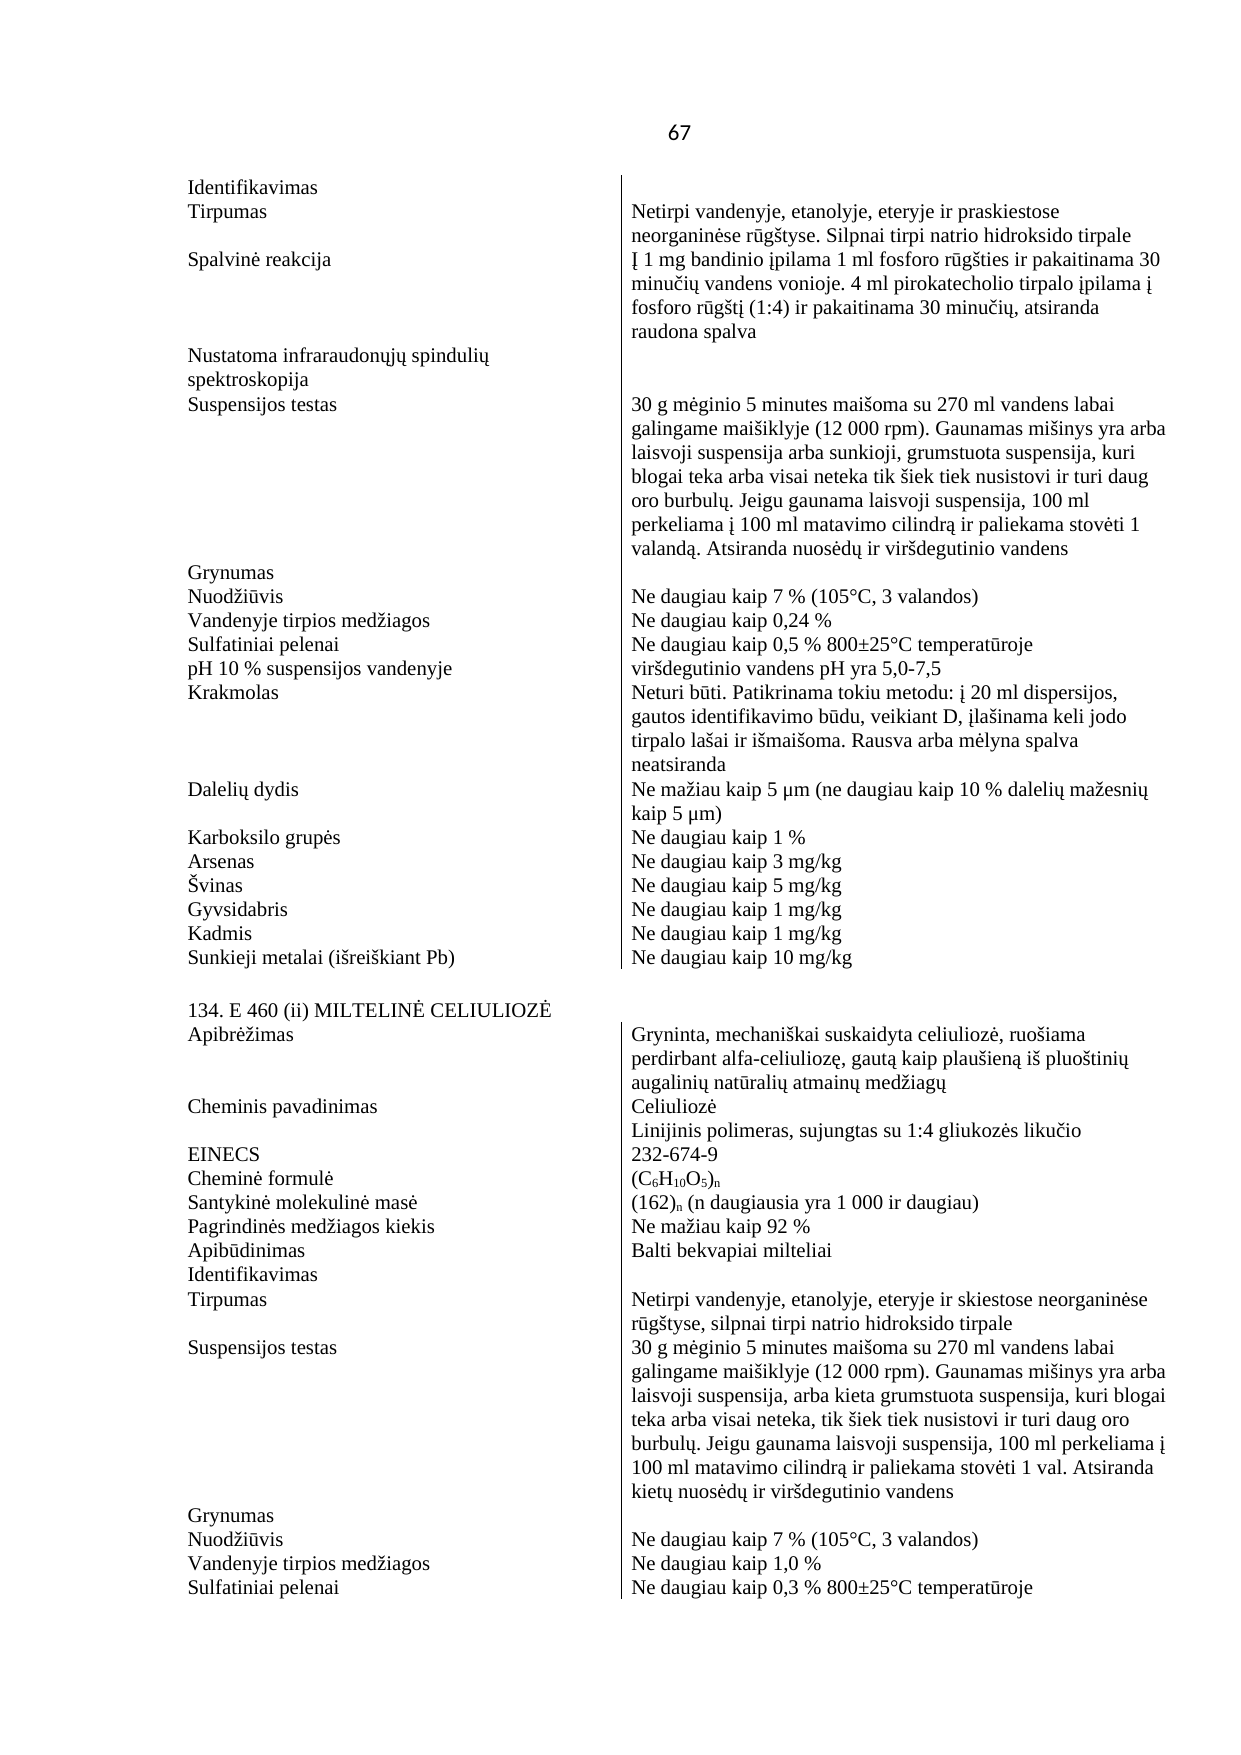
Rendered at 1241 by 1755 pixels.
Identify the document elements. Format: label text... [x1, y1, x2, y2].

table_cell EINECS [177, 1142, 621, 1166]
table_cell Tirpumas [177, 1286, 621, 1334]
table_cell Grynumas [177, 560, 621, 584]
table_cell Identifikavimas [177, 175, 621, 199]
table_cell Sulfatiniai pelenai [177, 632, 621, 656]
table_cell pH 10 % suspensijos vandenyje [177, 656, 621, 680]
table_cell Netirpi vandenyje, etanolyje, eteryje ir praskiestose neorganinėse rūgštyse. Silpnai tirpi natrio hidroksido tirpale [622, 199, 1181, 247]
table_cell Krakmolas [177, 680, 621, 776]
table_cell [622, 1263, 1181, 1286]
table_cell Ne daugiau kaip 5 mg/kg [622, 873, 1181, 897]
table_cell Sunkieji metalai (išreiškiant Pb) [177, 945, 621, 969]
table_cell Į 1 mg bandinio įpilama 1 ml fosforo rūgšties ir pakaitinama 30 minučių vandens vonioje. 4 ml pirokatecholio tirpalo įpilama į fosforo rūgštį (1:4) ir pakaitinama 30 minučių, atsiranda raudona spalva [622, 247, 1181, 343]
table_cell Vandenyje tirpios medžiagos [177, 1551, 621, 1575]
table_cell Nuodžiūvis [177, 584, 621, 608]
table_cell Ne daugiau kaip 1 % [622, 825, 1181, 849]
table_cell [622, 1503, 1181, 1527]
table_cell Gyvsidabris [177, 897, 621, 921]
table_cell Ne daugiau kaip 7 % (105°C, 3 valandos) [622, 1527, 1181, 1551]
table_cell Švinas [177, 873, 621, 897]
table_cell Sulfatiniai pelenai [177, 1575, 621, 1599]
table_cell Suspensijos testas [177, 1335, 621, 1503]
table_cell Santykinė molekulinė masė [177, 1190, 621, 1214]
table_cell Ne daugiau kaip 1 mg/kg [622, 897, 1181, 921]
table_cell Cheminė formulė [177, 1166, 621, 1190]
table_cell 30 g mėginio 5 minutes maišoma su 270 ml vandens labai galingame maišiklyje (12 000 rpm). Gaunamas mišinys yra arba laisvoji suspensija arba sunkioji, grumstuota suspensija, kuri blogai teka arba visai neteka tik šiek tiek nusistovi ir turi daug oro burbulų. Jeigu gaunama laisvoji suspensija, 100 ml perkeliama į 100 ml matavimo cilindrą ir paliekama stovėti 1 valandą. Atsiranda nuosėdų ir viršdegutinio vandens [622, 391, 1181, 560]
table_cell Spalvinė reakcija [177, 247, 621, 343]
table_cell Identifikavimas [177, 1263, 621, 1286]
table_cell Ne daugiau kaip 0,24 % [622, 608, 1181, 632]
table_cell Celiuliozė Linijinis polimeras, sujungtas su 1:4 gliukozės likučio [622, 1094, 1181, 1142]
table_cell (C6H10O5)n [622, 1166, 1181, 1190]
table_cell Ne daugiau kaip 10 mg/kg [622, 945, 1181, 969]
table_cell Suspensijos testas [177, 391, 621, 560]
table_cell [622, 175, 1181, 199]
table_cell Nustatoma infraraudonųjų spindulių spektroskopija [177, 343, 621, 391]
table_cell 232-674-9 [622, 1142, 1181, 1166]
table_cell Vandenyje tirpios medžiagos [177, 608, 621, 632]
table_cell viršdegutinio vandens pH yra 5,0-7,5 [622, 656, 1181, 680]
table_cell Grynumas [177, 1503, 621, 1527]
table_cell Karboksilo grupės [177, 825, 621, 849]
table_cell Arsenas [177, 849, 621, 873]
table_cell Gryninta, mechaniškai suskaidyta celiuliozė, ruošiama perdirbant alfa-celiuliozę, gautą kaip plaušieną iš pluoštinių augalinių natūralių atmainų medžiagų [622, 1022, 1181, 1094]
table_cell Kadmis [177, 921, 621, 945]
table_cell Nuodžiūvis [177, 1527, 621, 1551]
table_cell Apibrėžimas [177, 1022, 621, 1094]
table_cell Dalelių dydis [177, 776, 621, 824]
table_cell Cheminis pavadinimas [177, 1094, 621, 1142]
table_cell Ne daugiau kaip 3 mg/kg [622, 849, 1181, 873]
table_cell 30 g mėginio 5 minutes maišoma su 270 ml vandens labai galingame maišiklyje (12 000 rpm). Gaunamas mišinys yra arba laisvoji suspensija, arba kieta grumstuota suspensija, kuri blogai teka arba visai neteka, tik šiek tiek nusistovi ir turi daug oro burbulų. Jeigu gaunama laisvoji suspensija, 100 ml perkeliama į 100 ml matavimo cilindrą ir paliekama stovėti 1 val. Atsiranda kietų nuosėdų ir viršdegutinio vandens [622, 1335, 1181, 1503]
table_cell Ne mažiau kaip 5 μm (ne daugiau kaip 10 % dalelių mažesnių kaip 5 μm) [622, 776, 1181, 824]
table_cell Tirpumas [177, 199, 621, 247]
table_cell Apibūdinimas [177, 1238, 621, 1262]
table_cell Ne daugiau kaip 0,5 % 800±25°C temperatūroje [622, 632, 1181, 656]
table_cell [622, 560, 1181, 584]
table_cell Ne daugiau kaip 1,0 % [622, 1551, 1181, 1575]
table_cell Ne daugiau kaip 7 % (105°C, 3 valandos) [622, 584, 1181, 608]
table_cell Netirpi vandenyje, etanolyje, eteryje ir skiestose neorganinėse rūgštyse, silpnai tirpi natrio hidroksido tirpale [622, 1286, 1181, 1334]
table_cell Neturi būti. Patikrinama tokiu metodu: į 20 ml dispersijos, gautos identifikavimo būdu, veikiant D, įlašinama keli jodo tirpalo lašai ir išmaišoma. Rausva arba mėlyna spalva neatsiranda [622, 680, 1181, 776]
table_cell Ne mažiau kaip 92 % [622, 1214, 1181, 1238]
table_cell Pagrindinės medžiagos kiekis [177, 1214, 621, 1238]
table_cell Ne daugiau kaip 0,3 % 800±25°C temperatūroje [622, 1575, 1181, 1599]
table_header 134. E 460 (ii) MILTELINĖ CELIULIOZĖ [177, 998, 1181, 1022]
table_cell (162)n (n daugiausia yra 1 000 ir daugiau) [622, 1190, 1181, 1214]
table_cell Ne daugiau kaip 1 mg/kg [622, 921, 1181, 945]
table_cell Balti bekvapiai milteliai [622, 1238, 1181, 1262]
table_cell [622, 343, 1181, 391]
